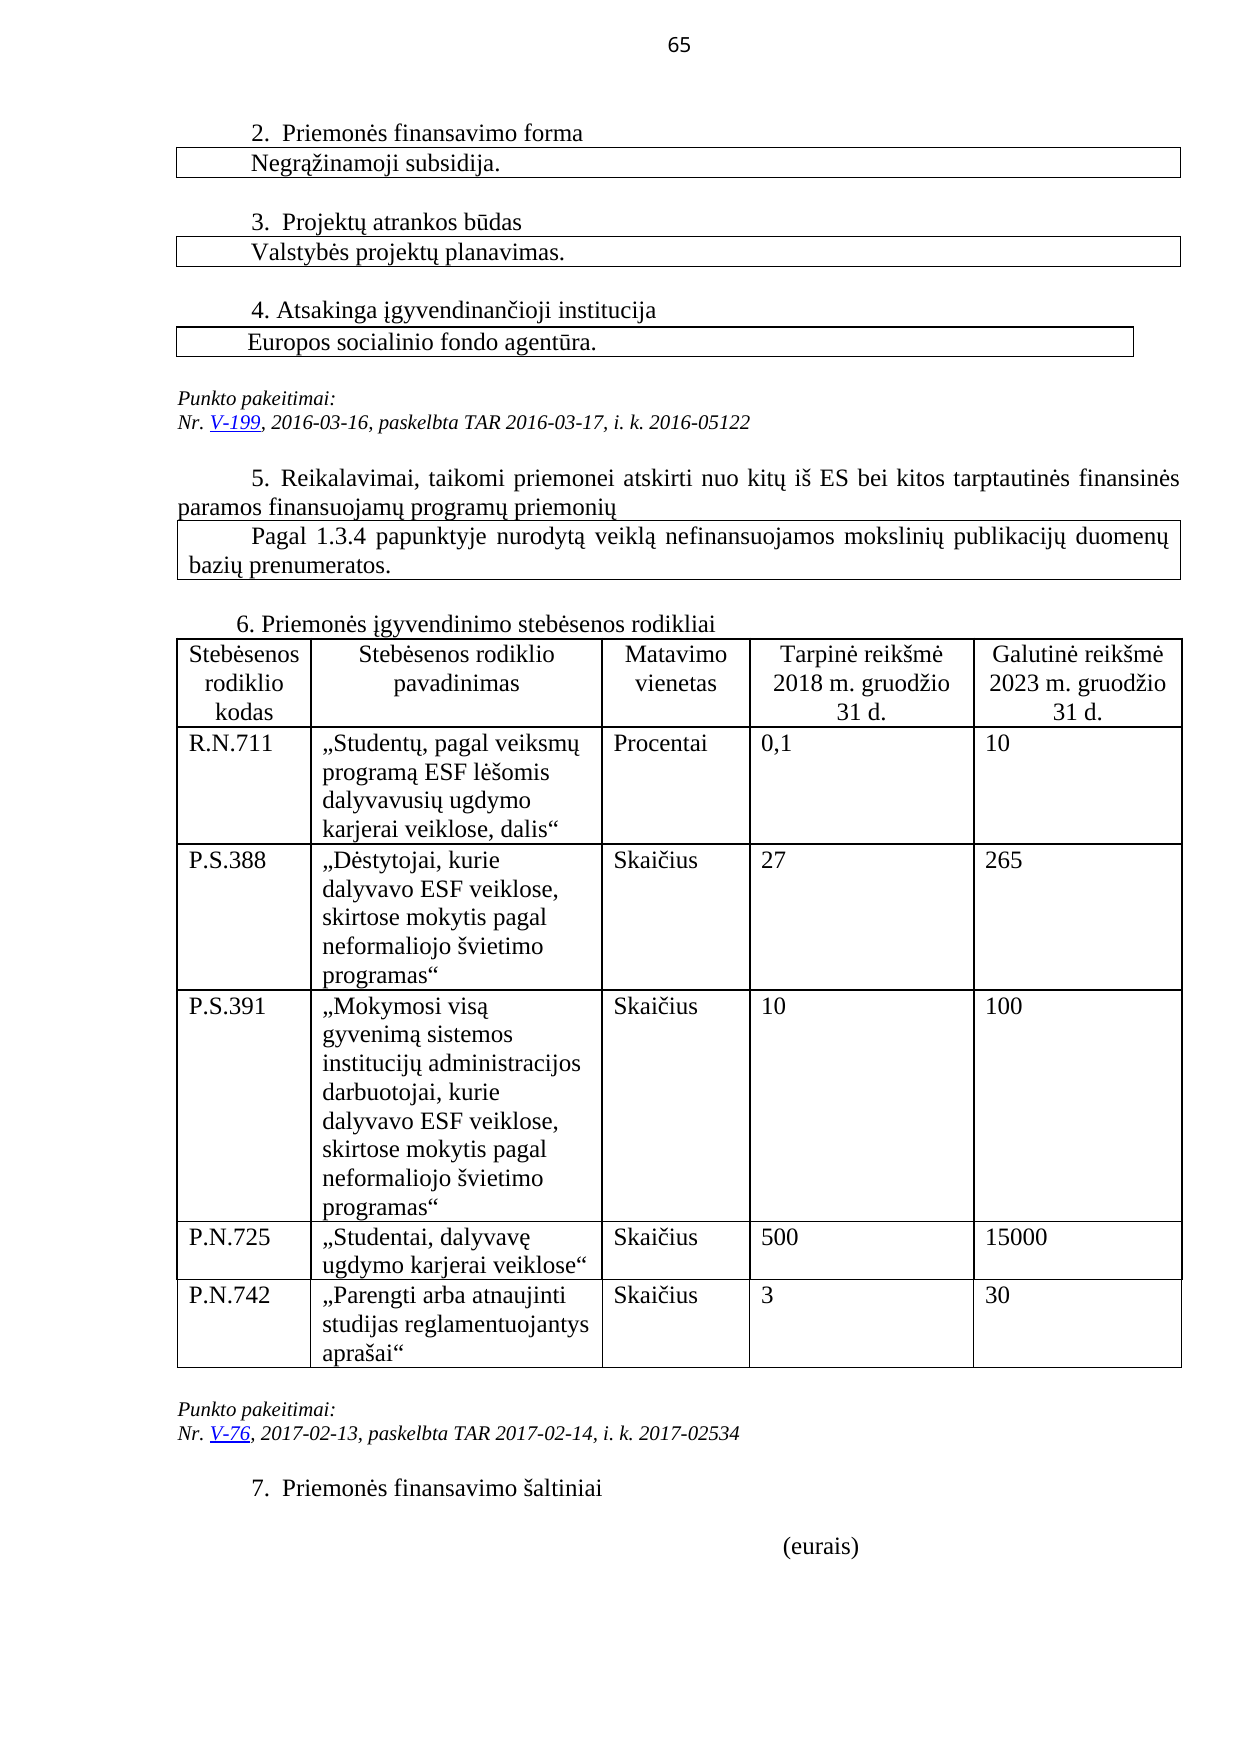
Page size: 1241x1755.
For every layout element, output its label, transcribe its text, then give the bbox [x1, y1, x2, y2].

table_cell „Parengti arba atnaujinti studijas reglamentuojantys aprašai“ [311, 1280, 602, 1367]
table_cell R.N.711 [178, 728, 310, 843]
table_cell 10 [751, 991, 973, 1221]
table_cell „Studentai, dalyvavę ugdymo karjerai veiklose“ [312, 1222, 601, 1279]
table_cell P.N.742 [178, 1280, 310, 1367]
table_cell „Mokymosi visą gyvenimą sistemos institucijų administracijos darbuotojai, kurie dalyvavo ESF veiklose, skirtose mokytis pagal neformaliojo švietimo programas“ [312, 991, 601, 1221]
table_cell P.S.391 [178, 991, 310, 1221]
text 3. Projektų atrankos būdas [251, 207, 1181, 236]
table_cell 265 [975, 845, 1181, 989]
table_header Stebėsenos rodiklio kodas [178, 640, 310, 726]
table_header Matavimo vienetas [603, 640, 749, 726]
table_header Galutinė reikšmė 2023 m. gruodžio 31 d. [975, 640, 1181, 726]
text 6. Priemonės įgyvendinimo stebėsenos rodikliai [177, 609, 1181, 637]
table_cell P.N.725 [178, 1222, 310, 1279]
table_cell Skaičius [603, 845, 749, 989]
text 4. Atsakinga įgyvendinančioji institucija [251, 295, 1181, 324]
table_cell 15000 [975, 1222, 1181, 1279]
table_header Pagal 1.3.4 papunktyje nurodytą veiklą nefinansuojamos mokslinių publikacijų duomenų bazių prenumeratos. [178, 521, 1180, 579]
table_header Stebėsenos rodiklio pavadinimas [312, 640, 601, 726]
text 7. Priemonės finansavimo šaltiniai [251, 1473, 1181, 1502]
table_cell Procentai [603, 728, 749, 843]
text 5. Reikalavimai, taikomi priemonei atskirti nuo kitų iš ES bei kitos tarptautinės finansinės paramos finansuojamų programų priemonių [177, 463, 1181, 520]
table_cell 3 [750, 1280, 973, 1367]
table_cell Skaičius [603, 991, 749, 1221]
table_cell Skaičius [603, 1222, 749, 1279]
table_cell „Studentų, pagal veiksmų programą ESF lėšomis dalyvavusių ugdymo karjerai veiklose, dalis“ [312, 728, 601, 843]
table_header Valstybės projektų planavimas. [177, 237, 1180, 266]
text Nr. V-76, 2017-02-13, paskelbta TAR 2017-02-14, i. k. 2017-02534 [177, 1421, 1181, 1444]
table_cell P.S.388 [178, 845, 310, 989]
table_cell „Dėstytojai, kurie dalyvavo ESF veiklose, skirtose mokytis pagal neformaliojo švietimo programas“ [312, 845, 601, 989]
text Punkto pakeitimai: [177, 1396, 1181, 1421]
table_cell 500 [751, 1222, 973, 1279]
text (eurais) [177, 1531, 904, 1559]
table_header Europos socialinio fondo agentūra. [177, 328, 1133, 356]
table_cell 10 [975, 728, 1181, 843]
table_cell 100 [975, 991, 1181, 1221]
table_header Tarpinė reikšmė 2018 m. gruodžio 31 d. [751, 640, 973, 726]
table_cell 27 [751, 845, 973, 989]
text 2. Priemonės finansavimo forma [251, 118, 1181, 147]
table_header Negrąžinamoji subsidija. [177, 148, 1180, 177]
text Nr. V-199, 2016-03-16, paskelbta TAR 2016-03-17, i. k. 2016-05122 [177, 410, 1181, 434]
table_cell Skaičius [603, 1280, 749, 1367]
text Punkto pakeitimai: [177, 386, 1181, 410]
table_cell 30 [974, 1280, 1181, 1367]
table_cell 0,1 [751, 728, 973, 843]
